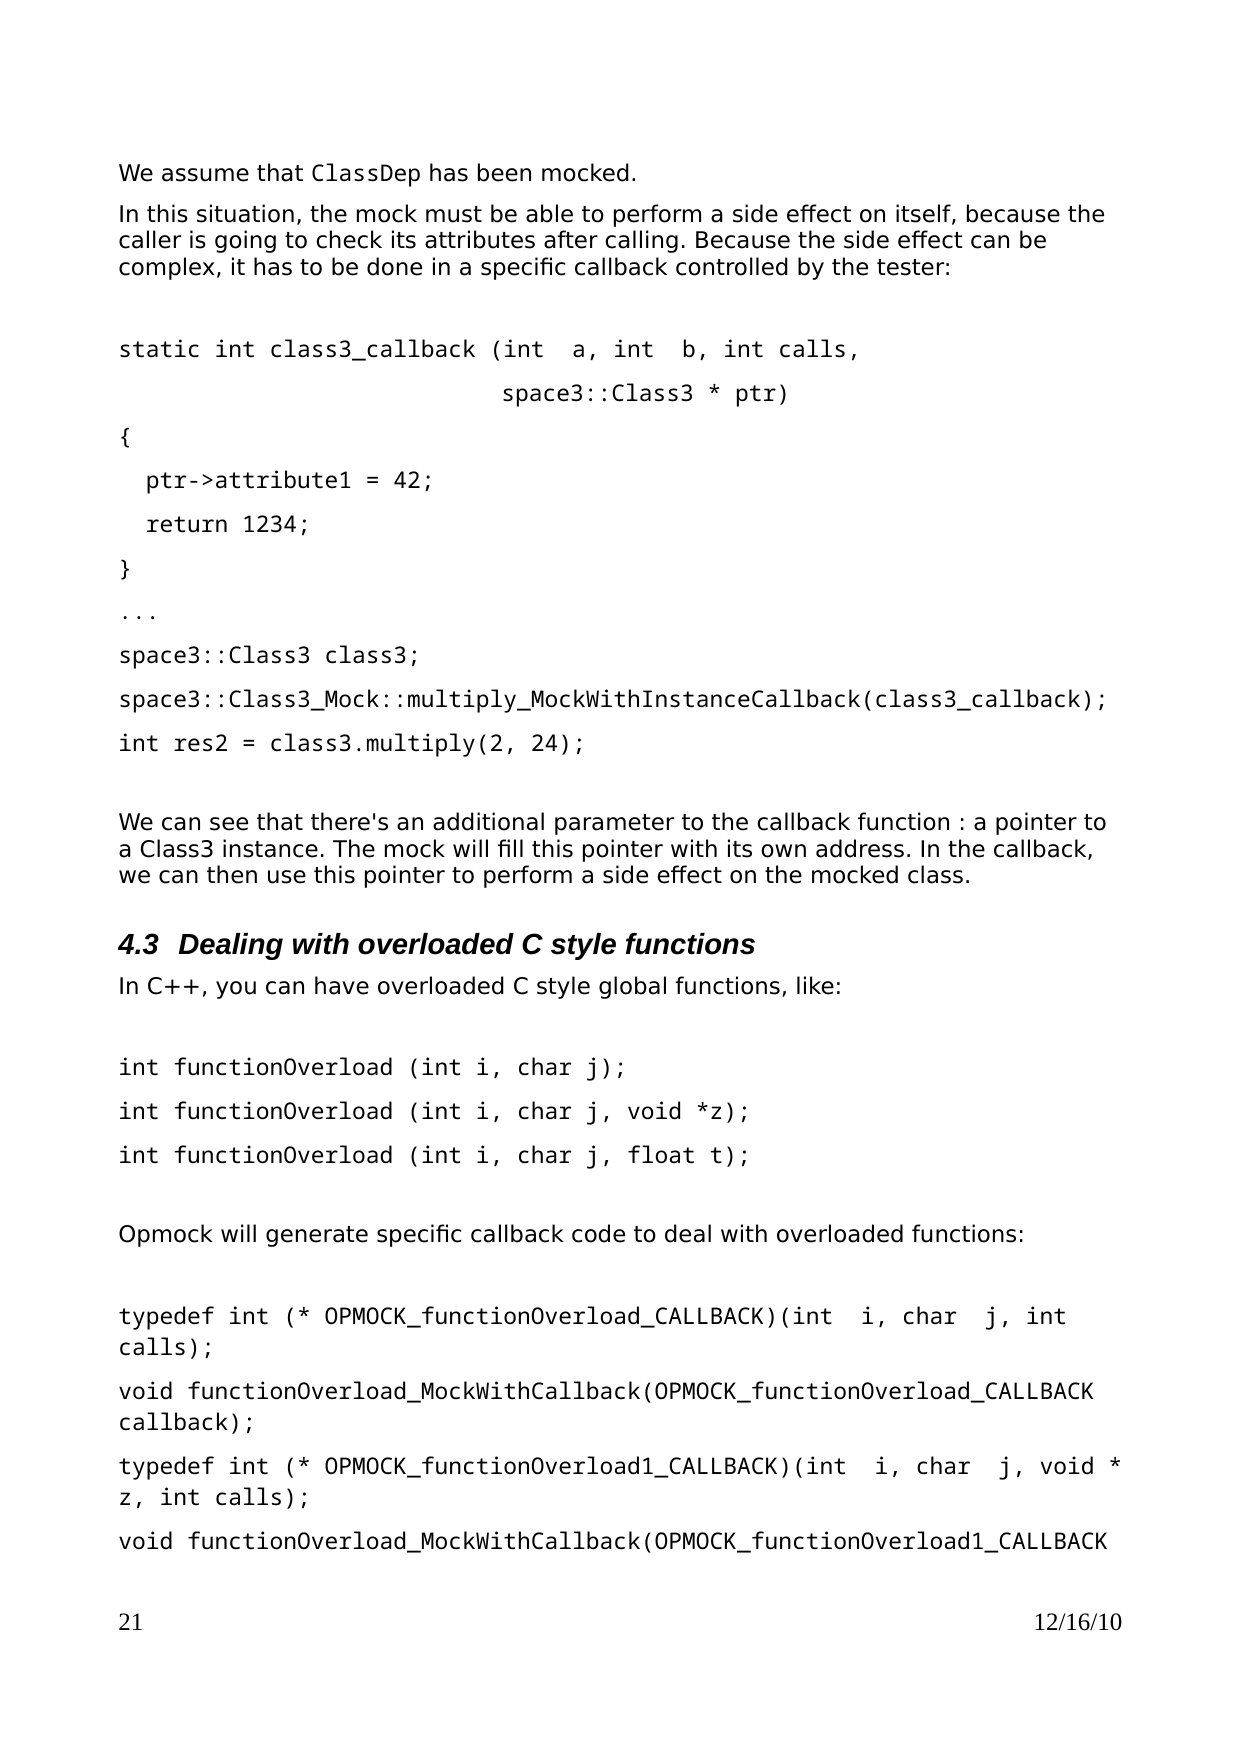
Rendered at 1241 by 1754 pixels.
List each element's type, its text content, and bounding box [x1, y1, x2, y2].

text ptr->attribute1 = 42; [118, 464, 1122, 495]
text } [118, 551, 1122, 583]
text Opmock will generate specific callback code to deal with overloaded functions: [118, 1222, 1122, 1248]
text return 1234; [118, 508, 1122, 539]
text In C++, you can have overloaded C style global functions, like: [118, 973, 1122, 999]
text void functionOverload_MockWithCallback(OPMOCK_functionOverload_CALLBACK callback); [118, 1375, 1122, 1437]
text typedef int (* OPMOCK_functionOverload1_CALLBACK)(int i, char j, void * z, int calls); [118, 1450, 1122, 1512]
text int functionOverload (int i, char j, void *z); [118, 1095, 1122, 1126]
text { [118, 420, 1122, 451]
text space3::Class3 class3; [118, 639, 1122, 670]
text In this situation, the mock must be able to perform a side effect on itself, because the caller is going to check its attributes after calling. Because the side effect can be complex, it has to be done in a specific callback controlled by the tester: [118, 201, 1122, 281]
text space3::Class3_Mock::multiply_MockWithInstanceCallback(class3_callback); [118, 683, 1122, 714]
text typedef int (* OPMOCK_functionOverload_CALLBACK)(int i, char j, int calls); [118, 1300, 1122, 1362]
text space3::Class3 * ptr) [118, 376, 1122, 408]
text int functionOverload (int i, char j, float t); [118, 1139, 1122, 1170]
text We can see that there's an additional parameter to the callback function : a pointer to a Class3 instance. The mock will fill this pointer with its own address. In the callback, we can then use this pointer to perform a side effect on the mocked class. [118, 809, 1122, 889]
text ... [118, 595, 1122, 626]
text void functionOverload_MockWithCallback(OPMOCK_functionOverload1_CALLBACK [118, 1525, 1122, 1556]
text int functionOverload (int i, char j); [118, 1051, 1122, 1082]
text We assume that ClassDep has been mocked. [118, 157, 1122, 188]
subtitle Dealing with overloaded C style functions [118, 927, 1122, 960]
text static int class3_callback (int a, int b, int calls, [118, 333, 1122, 364]
text int res2 = class3.multiply(2, 24); [118, 726, 1122, 758]
